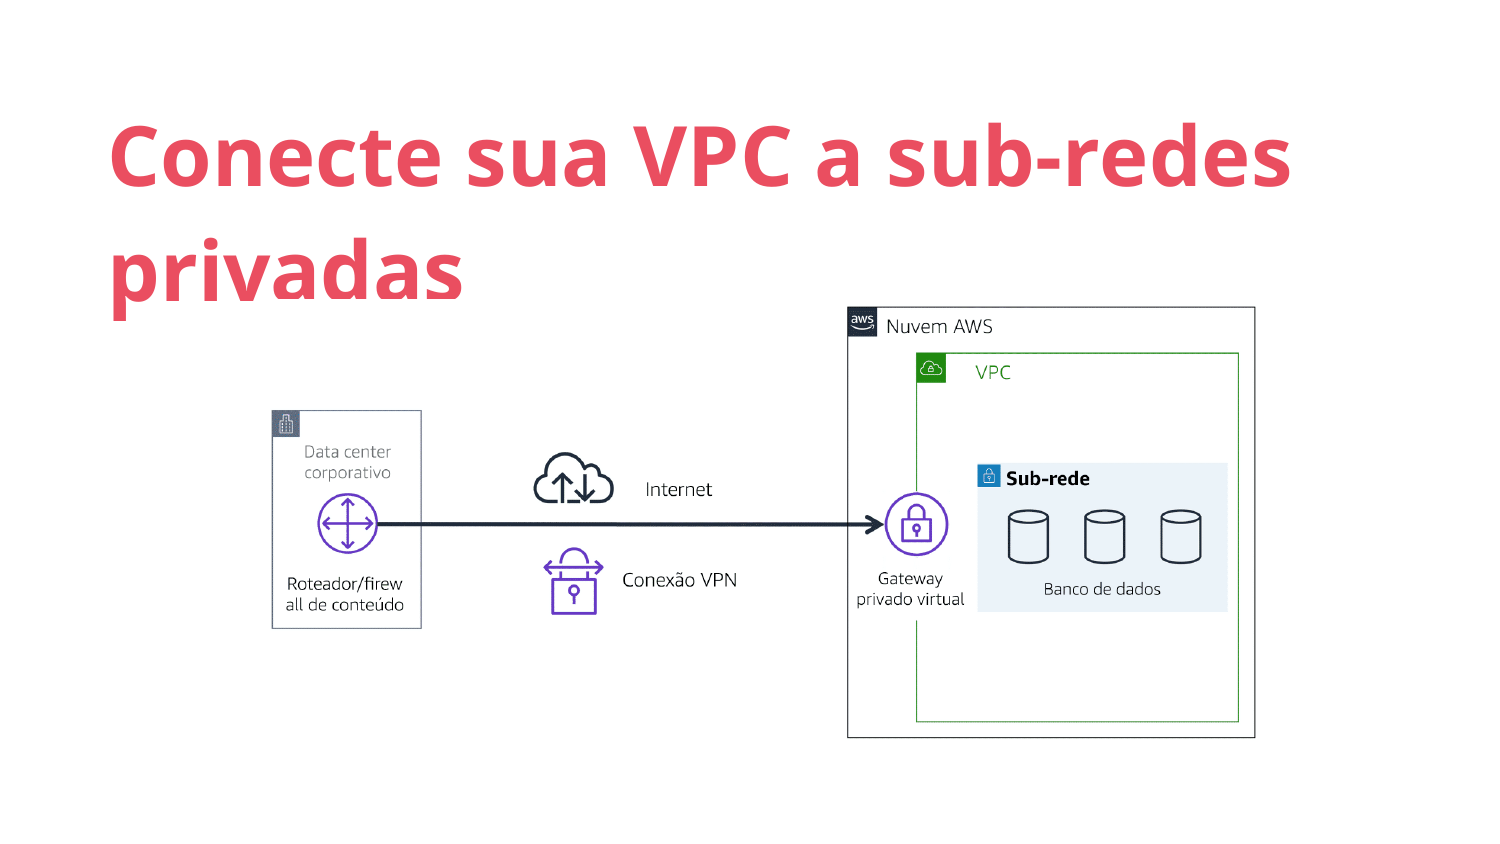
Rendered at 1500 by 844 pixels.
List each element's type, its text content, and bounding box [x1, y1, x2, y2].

picture [266, 299, 1260, 743]
text_box Conecte sua VPC a sub-redes privadas [92, 73, 1408, 213]
